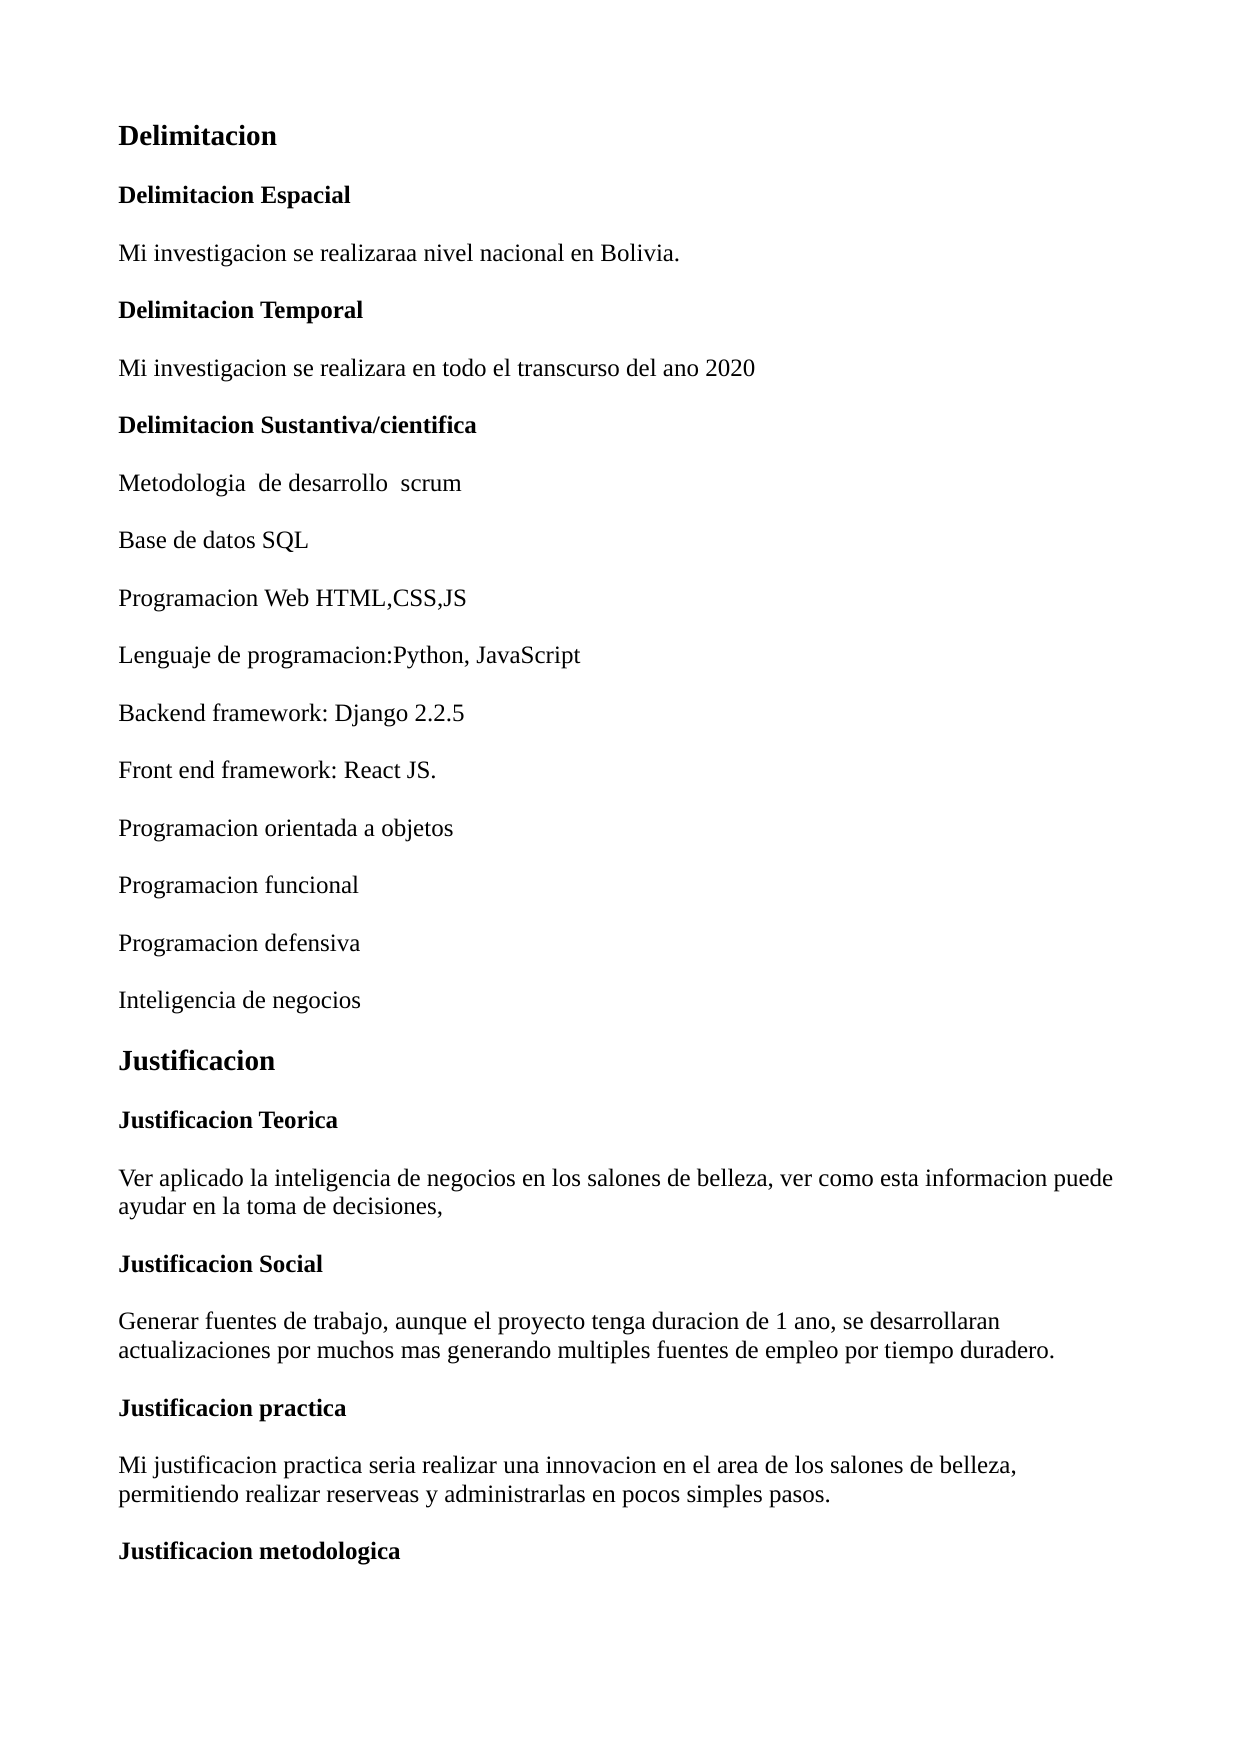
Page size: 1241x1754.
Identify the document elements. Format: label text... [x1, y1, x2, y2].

text Mi investigacion se realizara en todo el transcurso del ano 2020 [118, 353, 1122, 382]
text Delimitacion Temporal [118, 295, 1122, 324]
text Justificacion [118, 1043, 1122, 1076]
text Lenguaje de programacion:Python, JavaScript [118, 640, 1122, 669]
text Programacion Web HTML,CSS,JS [118, 583, 1122, 612]
text Base de datos SQL [118, 525, 1122, 554]
text Metodologia de desarrollo scrum [118, 468, 1122, 497]
text Mi justificacion practica seria realizar una innovacion en el area de los salones de belleza, permitiendo realizar reserveas y administrarlas en pocos simples pasos. [118, 1450, 1122, 1508]
text Programacion defensiva [118, 928, 1122, 957]
text Ver aplicado la inteligencia de negocios en los salones de belleza, ver como esta informacion puede ayudar en la toma de decisiones, [118, 1163, 1122, 1220]
text Front end framework: React JS. [118, 755, 1122, 784]
text Mi investigacion se realizaraa nivel nacional en Bolivia. [118, 238, 1122, 267]
text Generar fuentes de trabajo, aunque el proyecto tenga duracion de 1 ano, se desarrollaran actualizaciones por muchos mas generando multiples fuentes de empleo por tiempo duradero. [118, 1306, 1122, 1364]
text Delimitacion Espacial [118, 180, 1122, 209]
text Backend framework: Django 2.2.5 [118, 698, 1122, 727]
text Justificacion Social [118, 1249, 1122, 1278]
text Delimitacion [118, 118, 1122, 152]
text Justificacion practica [118, 1393, 1122, 1421]
text Justificacion metodologica [118, 1536, 1122, 1565]
text Programacion orientada a objetos [118, 813, 1122, 842]
text Programacion funcional [118, 870, 1122, 899]
text Inteligencia de negocios [118, 985, 1122, 1014]
text Delimitacion Sustantiva/cientifica [118, 410, 1122, 439]
text Justificacion Teorica [118, 1105, 1122, 1134]
